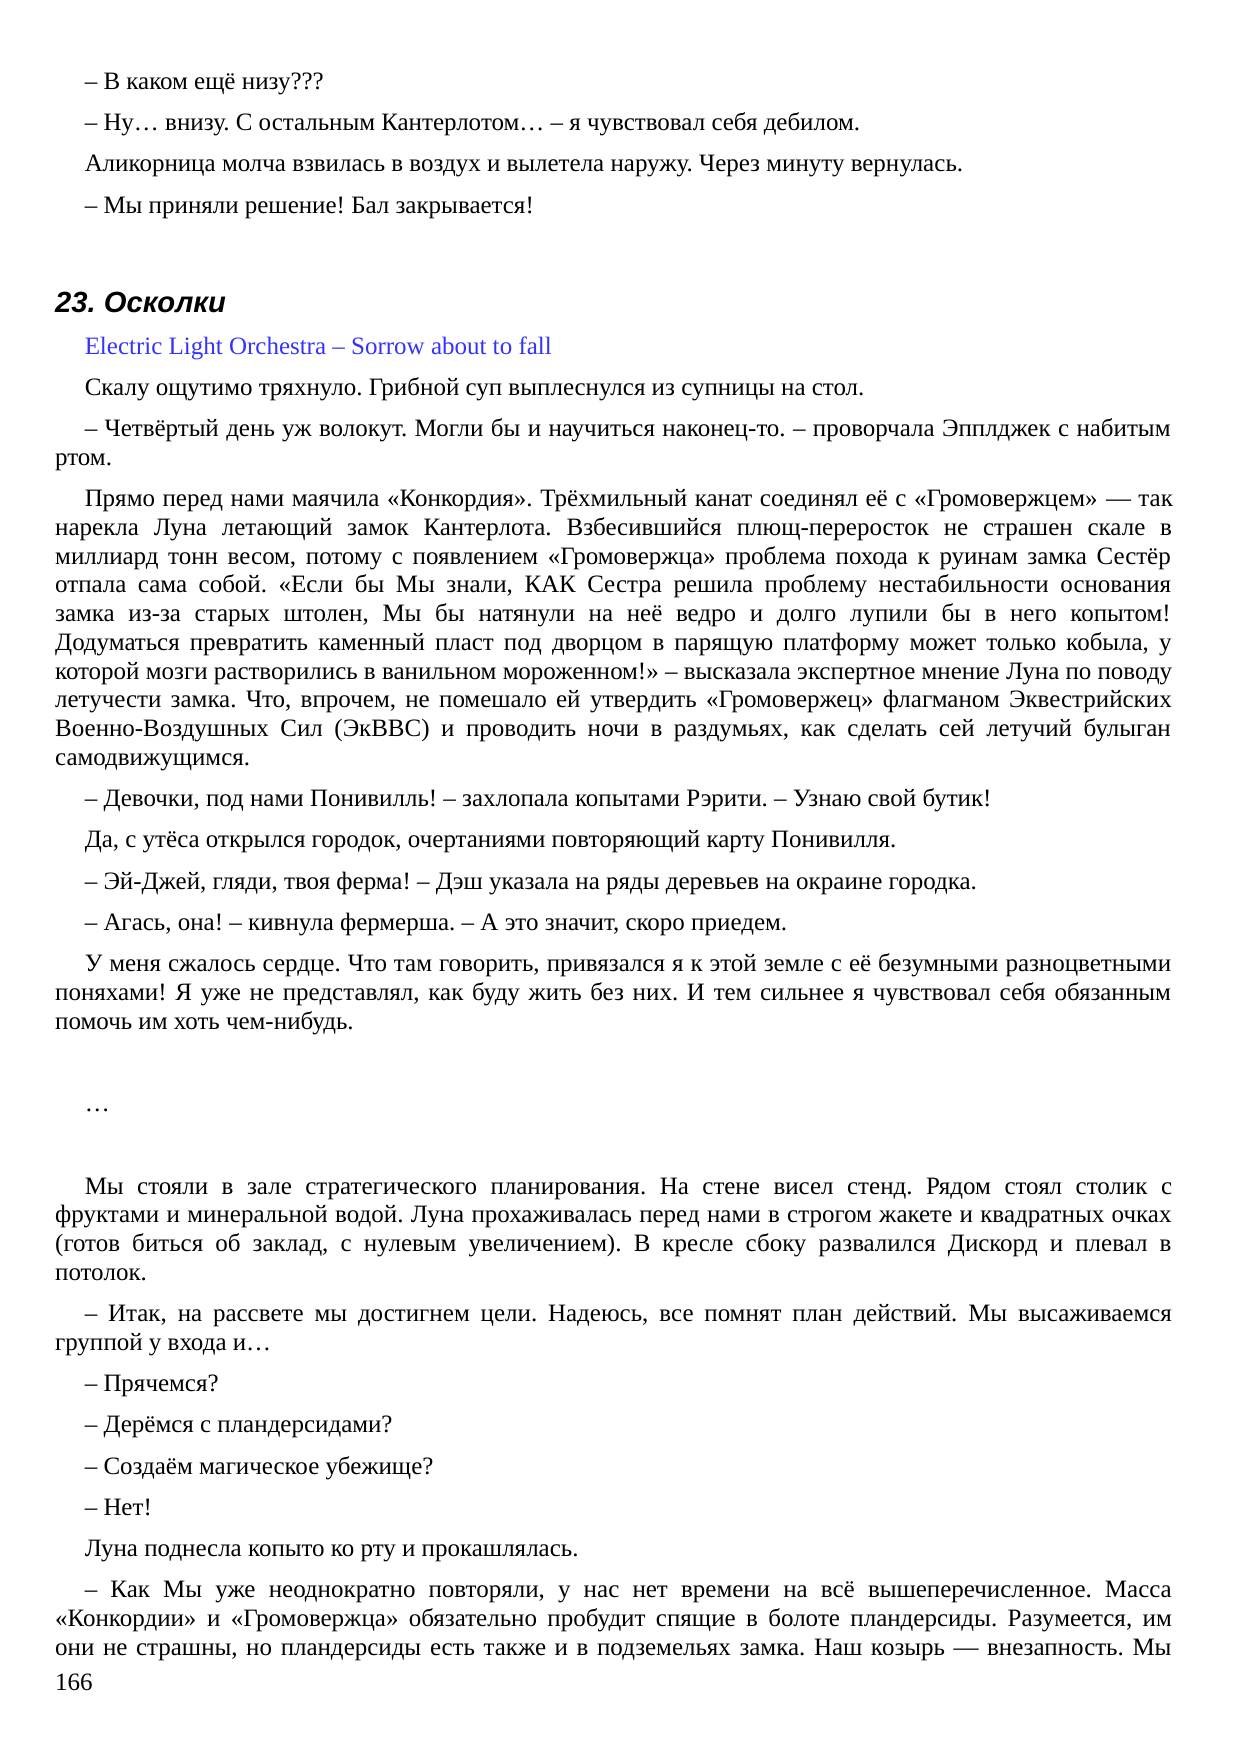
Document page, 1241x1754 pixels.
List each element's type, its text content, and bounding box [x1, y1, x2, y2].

text Луна поднесла копыто ко рту и прокашлялась. [55, 1533, 1173, 1562]
text – Мы приняли решение! Бал закрывается! [55, 190, 1173, 218]
text – В каком ещё низу??? [55, 66, 1173, 95]
text – Агась, она! – кивнула фермерша. – А это значит, скоро приедем. [55, 907, 1173, 936]
text – Прячемся? [55, 1368, 1173, 1397]
text – Как Мы уже неоднократно повторяли, у нас нет времени на всё вышеперечисленное. Масса «Конкордии» и «Громовержца» обязательно пробудит спящие в болоте пландерсиды. Разумеется, им они не страшны, но пландерсиды есть также и в подземельях замка. Наш козырь — внезапность. Мы [55, 1574, 1173, 1661]
text – Создаём магическое убежище? [55, 1451, 1173, 1479]
text – Дерёмся с пландерсидами? [55, 1409, 1173, 1438]
text – Девочки, под нами Понивилль! – захлопала копытами Рэрити. – Узнаю свой бутик! [55, 783, 1173, 812]
text – Ну… внизу. С остальным Кантерлотом… – я чувствовал себя дебилом. [55, 107, 1173, 136]
text … [55, 1088, 1173, 1117]
text Мы стояли в зале стратегического планирования. На стене висел стенд. Рядом стоял столик с фруктами и минеральной водой. Луна прохаживалась перед нами в строгом жакете и квадратных очках (готов биться об заклад, с нулевым увеличением). В кресле сбоку развалился Дискорд и плевал в потолок. [55, 1171, 1173, 1286]
text Скалу ощутимо тряхнуло. Грибной суп выплеснулся из супницы на стол. [55, 372, 1173, 401]
text Electric Light Orchestra – Sorrow about to fall [55, 331, 1173, 359]
text У меня сжалось сердце. Что там говорить, привязался я к этой земле с её безумными разноцветными поняхами! Я уже не представлял, как буду жить без них. И тем сильнее я чувствовал себя обязанным помочь им хоть чем-нибудь. [55, 948, 1173, 1034]
text Прямо перед нами маячила «Конкордия». Трёхмильный канат соединял её с «Громовержцем» — так нарекла Луна летающий замок Кантерлота. Взбесившийся плющ-переросток не страшен скале в миллиард тонн весом, потому с появлением «Громовержца» проблема похода к руинам замка Сестёр отпала сама собой. «Если бы Мы знали, КАК Сестра решила проблему нестабильности основания замка из-за старых штолен, Мы бы натянули на неё ведро и долго лупили бы в него копытом! Додуматься превратить каменный пласт под дворцом в парящую платформу может только кобыла, у которой мозги растворились в ванильном мороженном!» – высказала экспертное мнение Луна по поводу летучести замка. Что, впрочем, не помешало ей утвердить «Громовержец» флагманом Эквестрийских Военно-Воздушных Сил (ЭкВВС) и проводить ночи в раздумьях, как сделать сей летучий булыган самодвижущимся. [55, 483, 1173, 771]
text – Нет! [55, 1492, 1173, 1521]
text Аликорница молча взвилась в воздух и вылетела наружу. Через минуту вернулась. [55, 148, 1173, 177]
text – Итак, на рассвете мы достигнем цели. Надеюсь, все помнят план действий. Мы высаживаемся группой у входа и… [55, 1298, 1173, 1356]
text – Эй-Джей, гляди, твоя ферма! – Дэш указала на ряды деревьев на окраине городка. [55, 866, 1173, 894]
text Да, с утёса открылся городок, очертаниями повторяющий карту Понивилля. [55, 824, 1173, 853]
subtitle 23. Осколки [55, 285, 1173, 318]
text – Четвёртый день уж волокут. Могли бы и научиться наконец-то. – проворчала Эпплджек с набитым ртом. [55, 413, 1173, 471]
